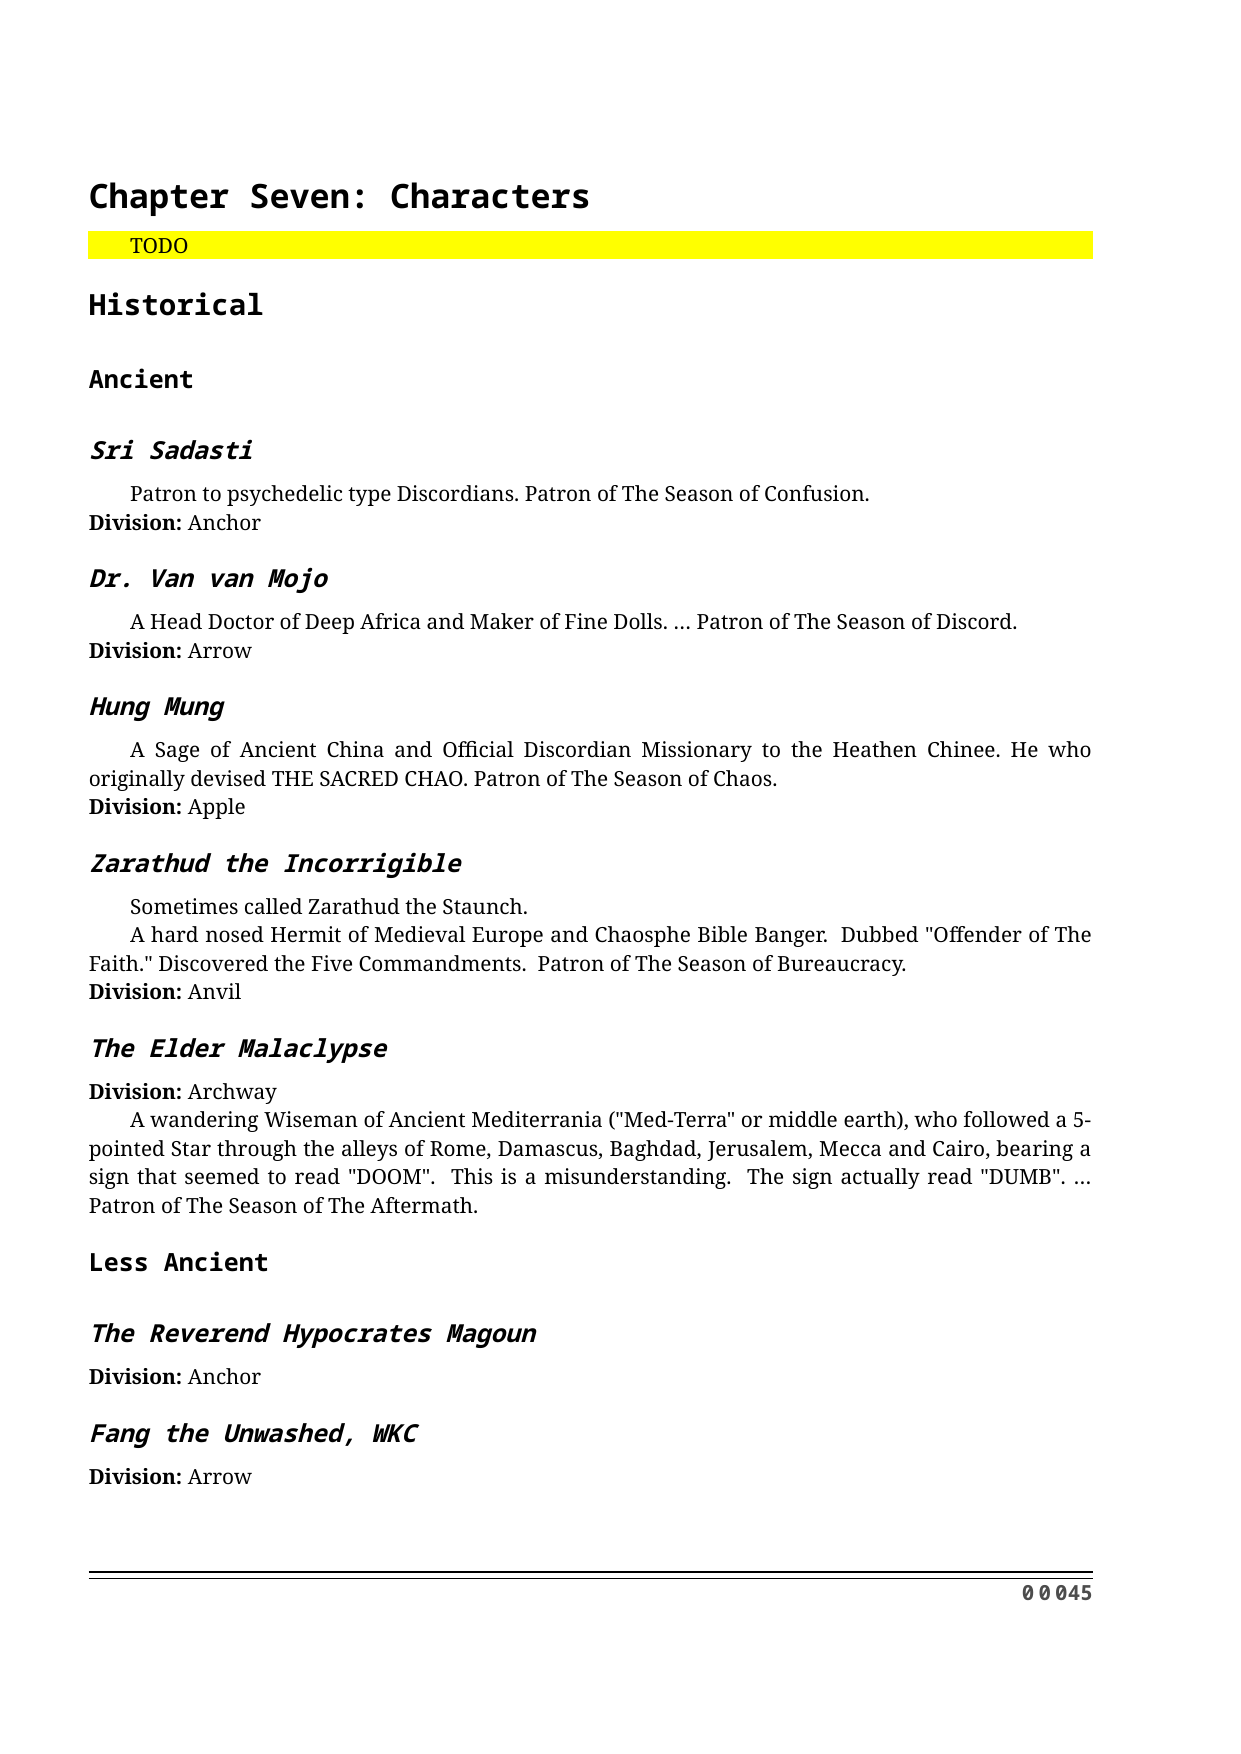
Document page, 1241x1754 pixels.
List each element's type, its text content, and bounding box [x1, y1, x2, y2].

text A Head Doctor of Deep Africa and Maker of Fine Dolls. … Patron of The Season of Discord. [88, 607, 1093, 636]
subtitle Zarathud the Incorrigible [88, 846, 1093, 879]
subtitle Chapter Seven: Characters [88, 173, 1093, 218]
text Division: Apple [88, 792, 1093, 821]
text Division: Anchor [88, 1362, 1093, 1391]
text TODO [88, 231, 1093, 259]
text A Sage of Ancient China and Official Discordian Missionary to the Heathen Chinee. He who originally devised THE SACRED CHAO. Patron of The Season of Chaos. [88, 736, 1093, 792]
subtitle Sri Sadasti [88, 433, 1093, 467]
subtitle Historical [88, 284, 1093, 324]
text A wandering Wiseman of Ancient Mediterrania ("Med-Terra" or middle earth), who followed a 5-pointed Star through the alleys of Rome, Damascus, Baghdad, Jerusalem, Mecca and Cairo, bearing a sign that seemed to read "DOOM". This is a misunderstanding. The sign actually read "DUMB". … Patron of The Season of The Aftermath. [88, 1106, 1093, 1219]
text Division: Anvil [88, 977, 1093, 1006]
text Sometimes called Zarathud the Staunch. [88, 892, 1093, 921]
subtitle Dr. Van van Mojo [88, 561, 1093, 595]
text Division: Archway [88, 1077, 1093, 1106]
subtitle Hung Mung [88, 689, 1093, 723]
text Patron to psychedelic type Discordians. Patron of The Season of Confusion. [88, 479, 1093, 508]
text Division: Arrow [88, 1462, 1093, 1490]
subtitle Fang the Unwashed, WKC [88, 1416, 1093, 1449]
subtitle The Reverend Hypocrates Magoun [88, 1316, 1093, 1349]
subtitle Less Ancient [88, 1244, 1093, 1278]
text A hard nosed Hermit of Medieval Europe and Chaosphe Bible Banger. Dubbed "Offender of The Faith." Discovered the Five Commandments. Patron of The Season of Bureaucracy. [88, 921, 1093, 977]
text Division: Anchor [88, 508, 1093, 536]
text Division: Arrow [88, 636, 1093, 664]
subtitle Ancient [88, 361, 1093, 396]
subtitle The Elder Malaclypse [88, 1031, 1093, 1064]
